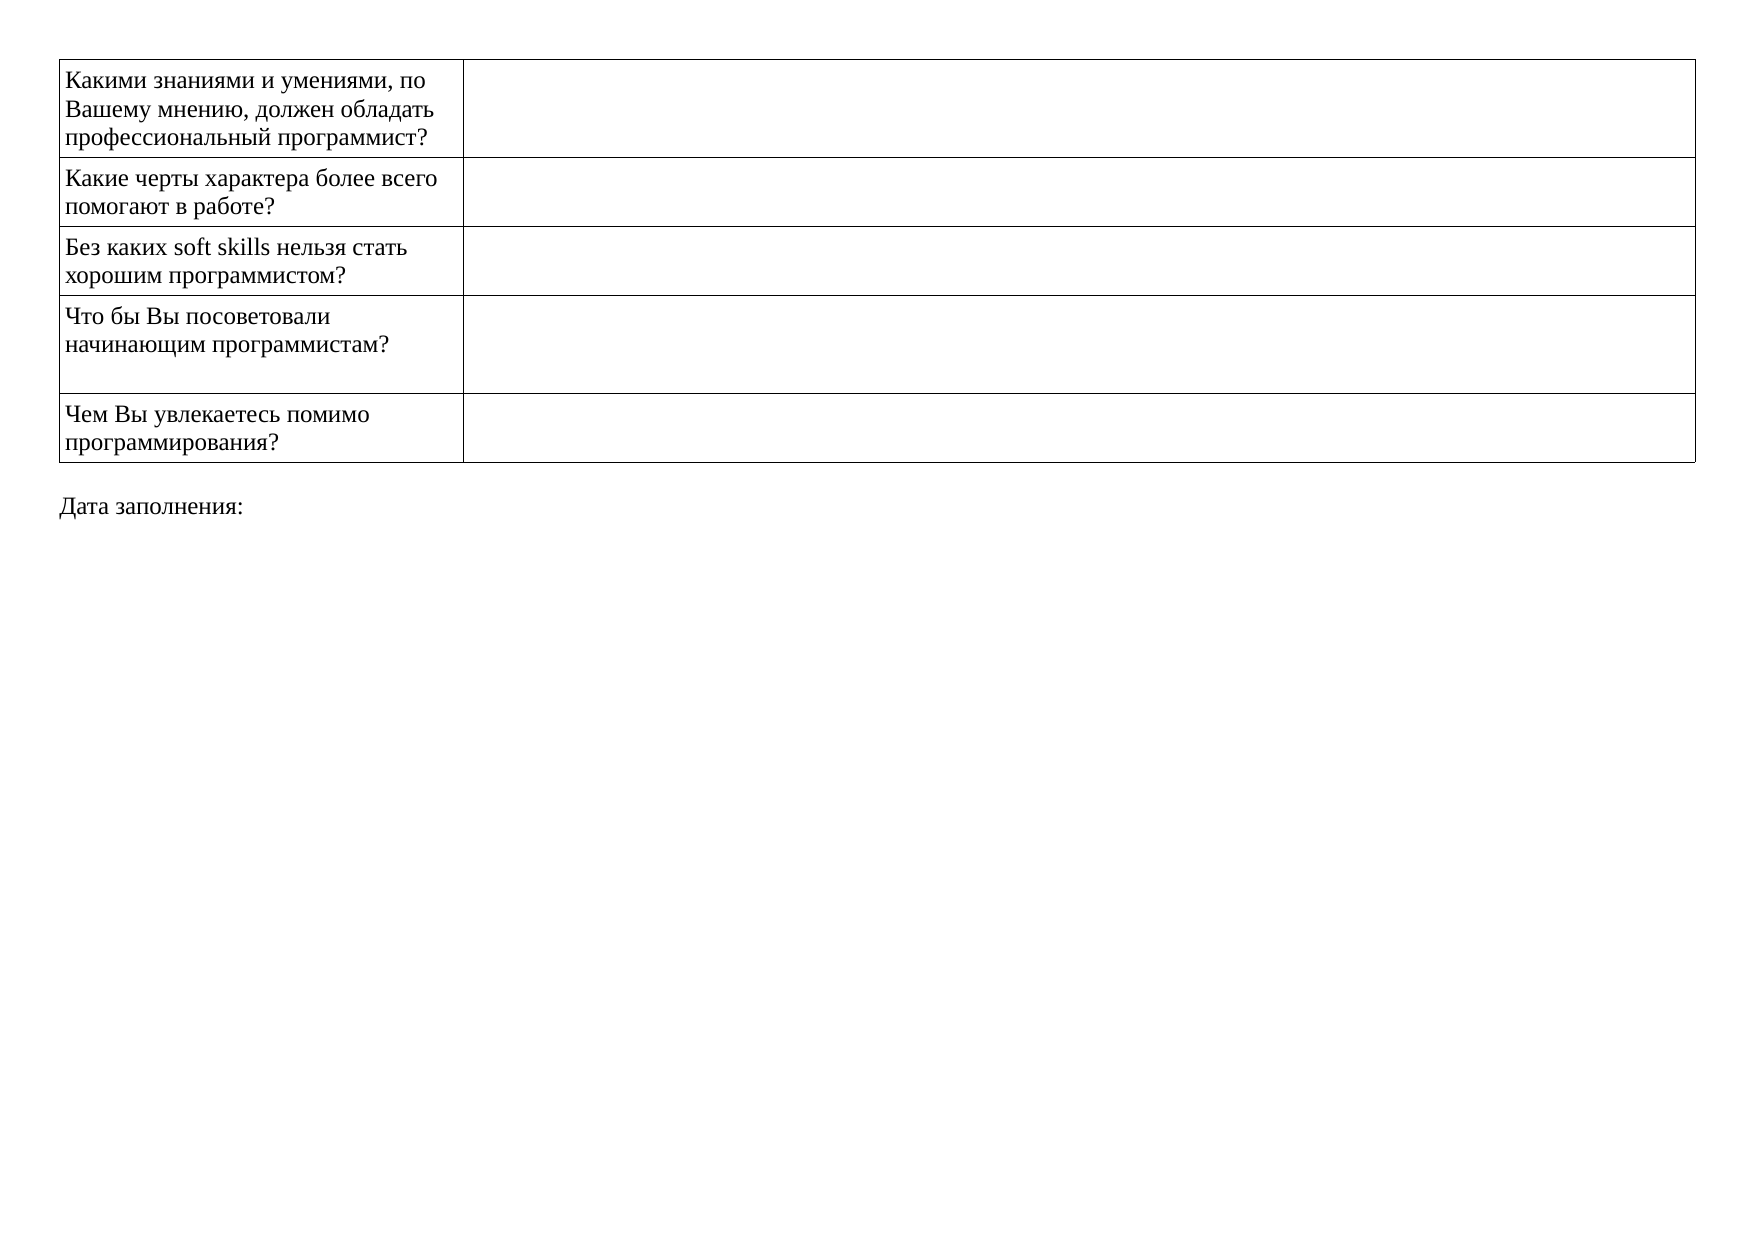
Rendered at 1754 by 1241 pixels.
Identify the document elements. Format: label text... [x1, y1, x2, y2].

table_cell [464, 296, 1695, 393]
table_cell [464, 60, 1695, 157]
table_cell Какими знаниями и умениями, по Вашему мнению, должен обладать профессиональный программист? [60, 60, 463, 157]
table_cell [464, 394, 1695, 462]
text Дата заполнения: [59, 491, 1695, 519]
table_cell Без каких soft skills нельзя стать хорошим программистом? [60, 227, 463, 295]
table_cell Чем Вы увлекаетесь помимо программирования? [60, 394, 463, 462]
table_cell Что бы Вы посоветовали начинающим программистам? [60, 296, 463, 393]
table_cell [464, 227, 1695, 295]
table_cell [464, 158, 1695, 226]
table_cell Какие черты характера более всего помогают в работе? [60, 158, 463, 226]
